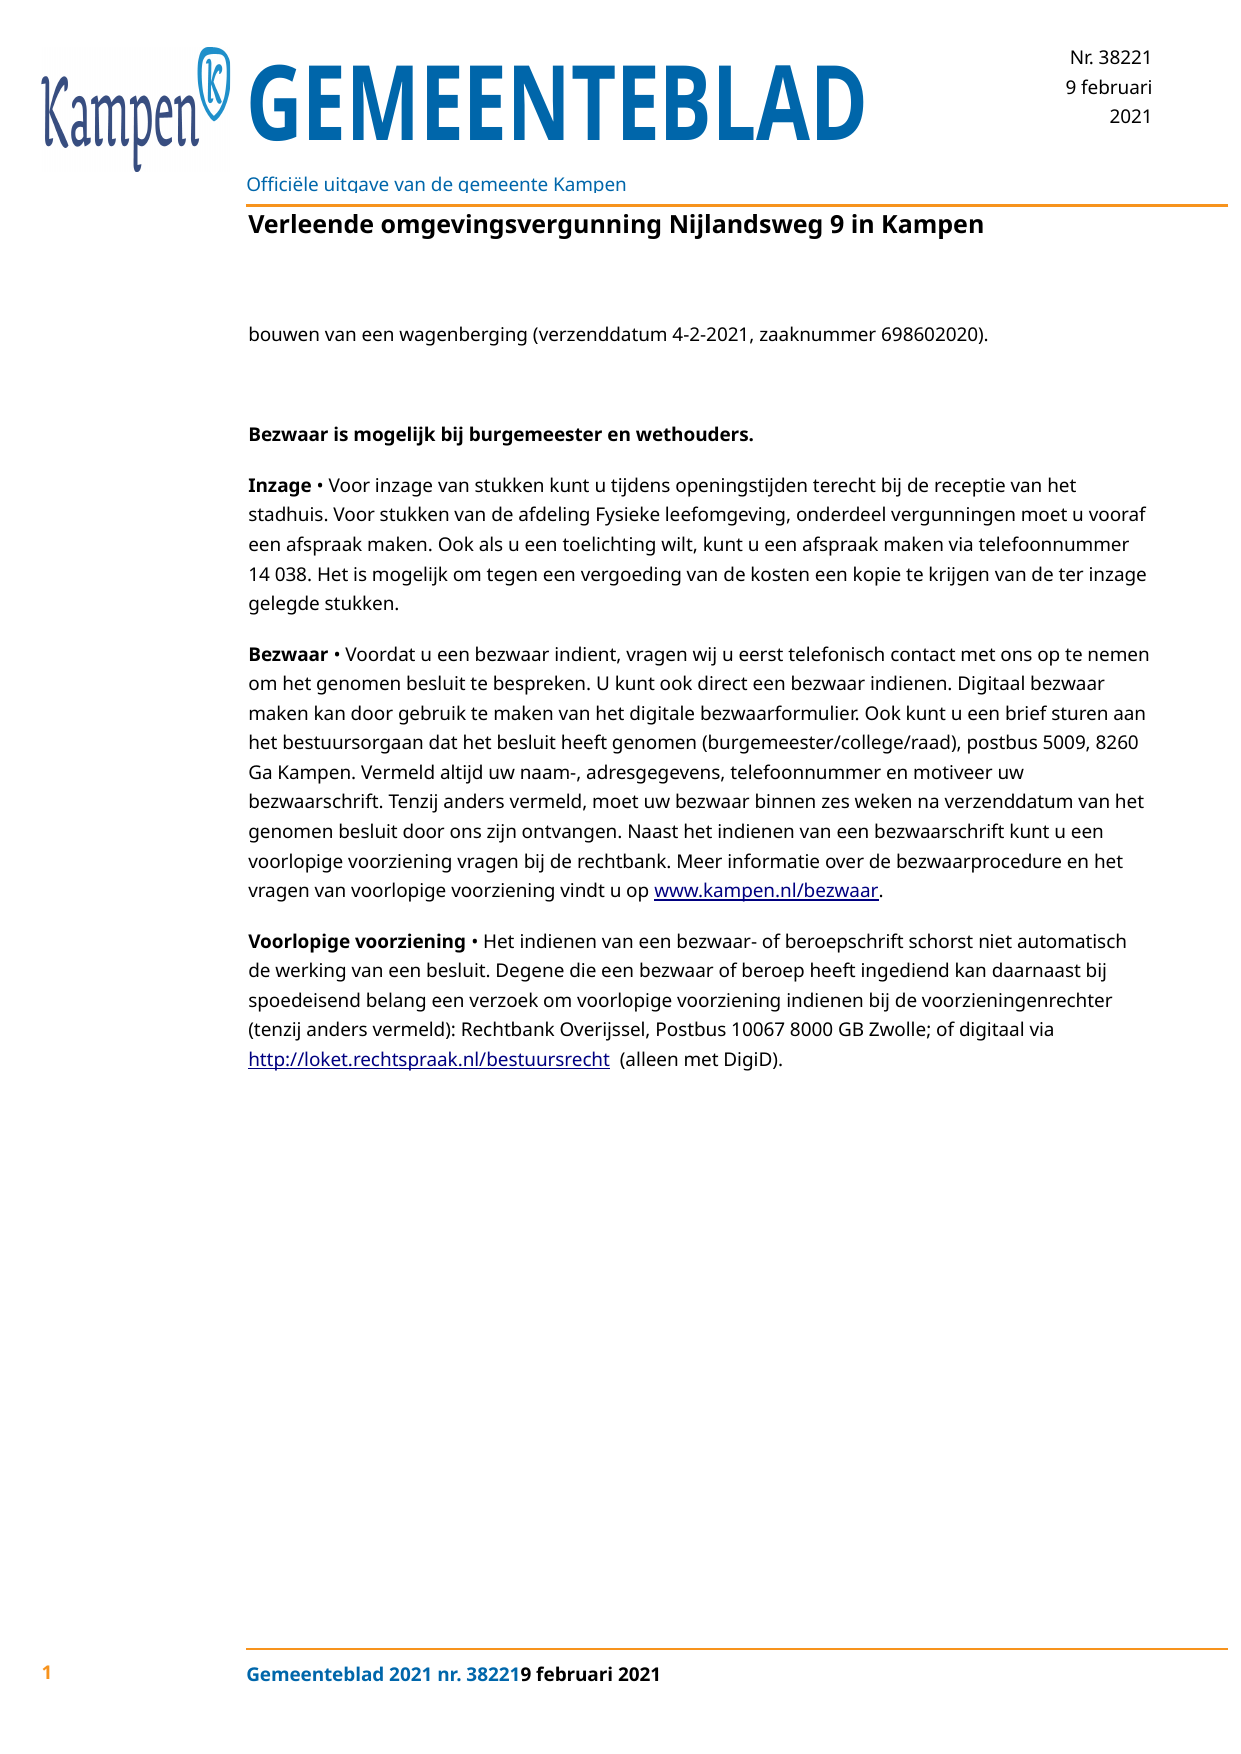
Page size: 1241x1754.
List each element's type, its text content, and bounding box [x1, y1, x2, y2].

text bouwen van een wagenberging (verzenddatum 4-2-2021, zaaknummer 698602020). [248, 321, 1152, 346]
text Bezwaar • Voordat u een bezwaar indient, vragen wij u eerst telefonisch contact met ons op te nemen om het genomen besluit te bespreken. U kunt ook direct een bezwaar indienen. Digitaal bezwaar maken kan door gebruik te maken van het digitale bezwaarformulier. Ook kunt u een brief sturen aan het bestuursorgaan dat het besluit heeft genomen (burgemeester/college/raad), postbus 5009, 8260 Ga Kampen. Vermeld altijd uw naam-, adresgegevens, telefoonnummer en motiveer uw bezwaarschrift. Tenzij anders vermeld, moet uw bezwaar binnen zes weken na verzenddatum van het genomen besluit door ons zijn ontvangen. Naast het indienen van een bezwaarschrift kunt u een voorlopige voorziening vragen bij de rechtbank. Meer informatie over de bezwaarprocedure en het vragen van voorlopige voorziening vindt u op www.kampen.nl/bezwaar. [248, 641, 1152, 903]
text Verleende omgevingsvergunning Nijlandsweg 9 in Kampen [248, 207, 1152, 241]
picture [41, 47, 231, 172]
text Inzage • Voor inzage van stukken kunt u tijdens openingstijden terecht bij de receptie van het stadhuis. Voor stukken van de afdeling Fysieke leefomgeving, onderdeel vergunningen moet u vooraf een afspraak maken. Ook als u een toelichting wilt, kunt u een afspraak maken via telefoonnummer 14 038. Het is mogelijk om tegen een vergoeding van de kosten een kopie te krijgen van de ter inzage gelegde stukken. [248, 472, 1152, 616]
text Bezwaar is mogelijk bij burgemeester en wethouders. [248, 422, 1152, 447]
text Voorlopige voorziening • Het indienen van een bezwaar- of beroepschrift schorst niet automatisch de werking van een besluit. Degene die een bezwaar of beroep heeft ingediend kan daarnaast bij spoedeisend belang een verzoek om voorlopige voorziening indienen bij de voorzieningenrechter (tenzij anders vermeld): Rechtbank Overijssel, Postbus 10067 8000 GB Zwolle; of digitaal via http://loket.rechtspraak.nl/bestuursrecht (alleen met DigiD). [248, 928, 1152, 1072]
